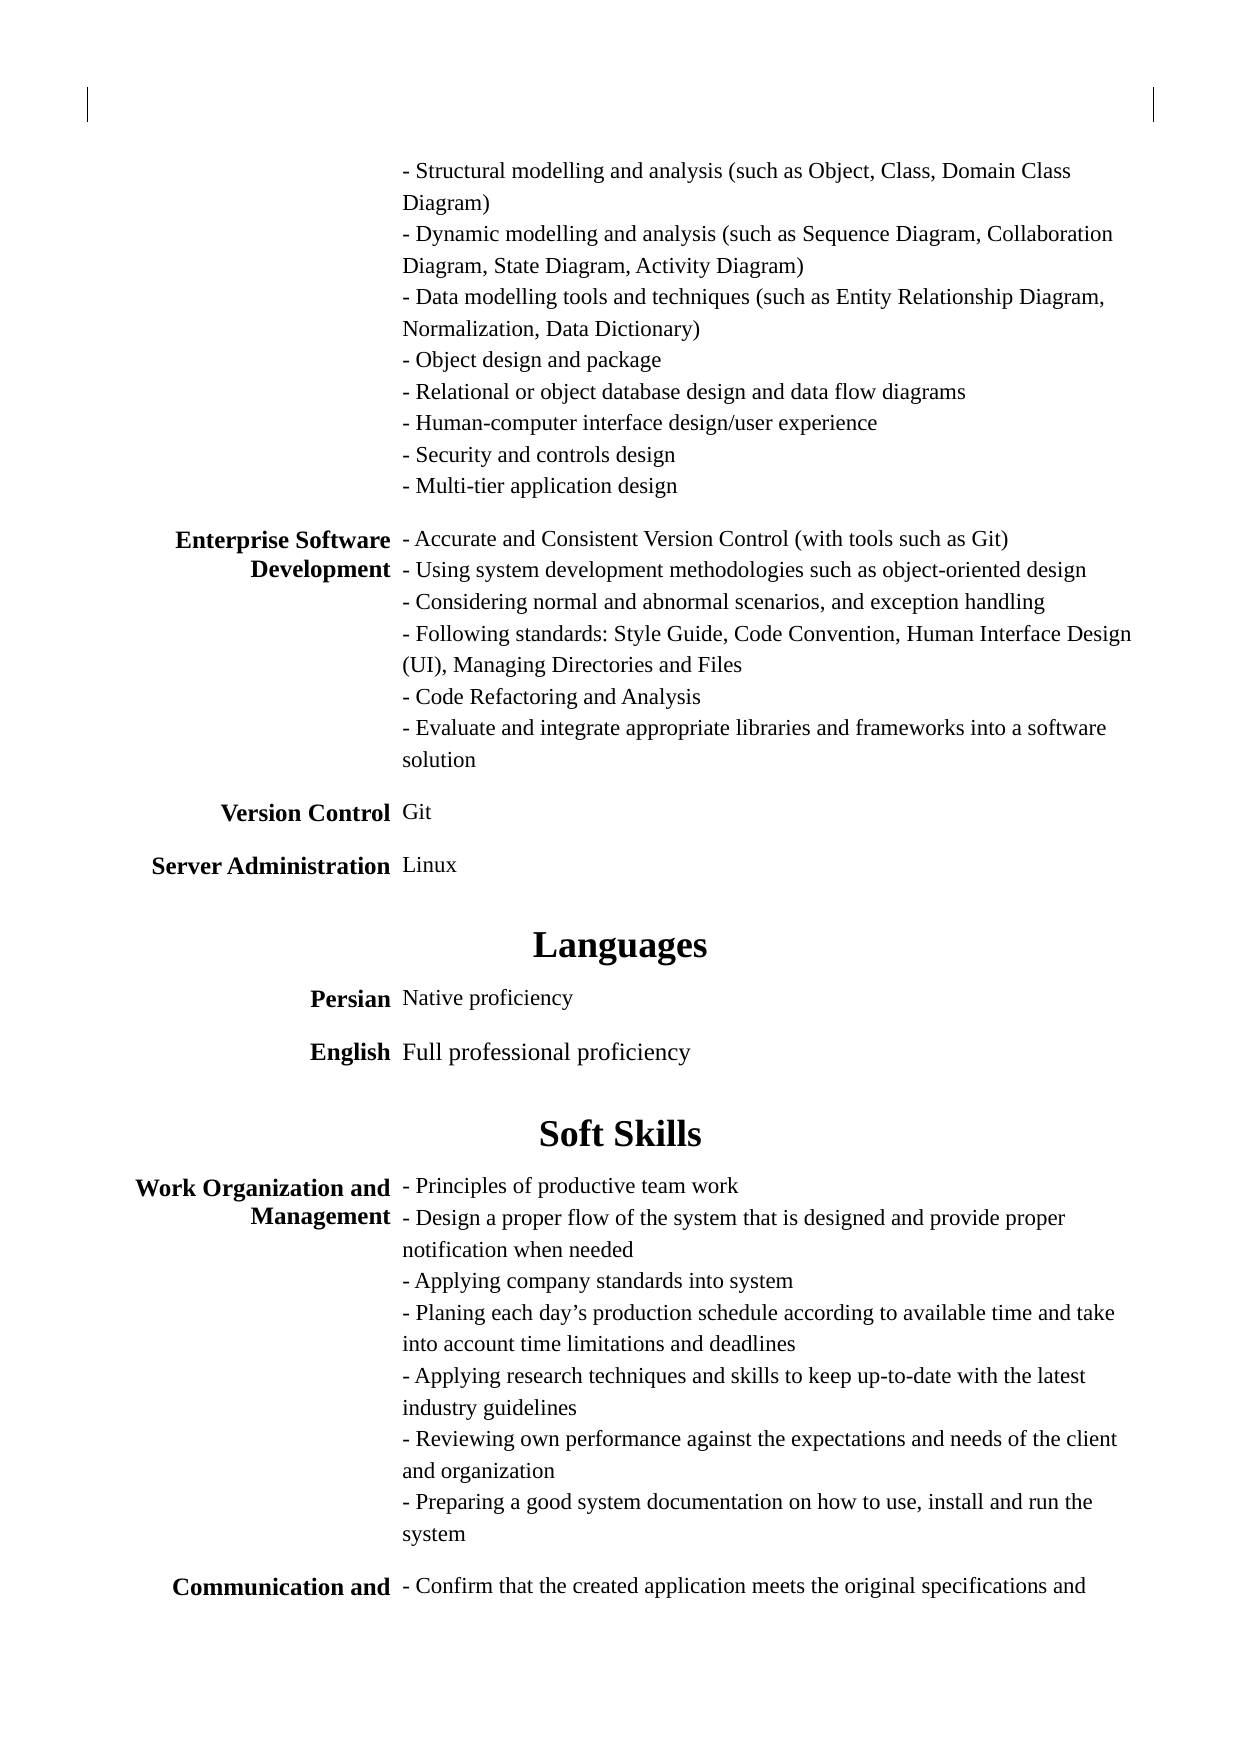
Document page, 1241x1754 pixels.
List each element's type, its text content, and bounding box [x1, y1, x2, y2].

table_cell Server Administration [87, 845, 396, 897]
table_cell Full professional proficiency [396, 1031, 1153, 1086]
subtitle Languages [87, 922, 1153, 966]
subtitle Soft Skills [87, 1111, 1153, 1154]
table_header Native proficiency [396, 979, 1153, 1031]
table_cell English [87, 1031, 396, 1086]
table_cell Version Control [87, 793, 396, 845]
table_cell Linux [396, 845, 1153, 897]
table_cell Git [396, 793, 1153, 845]
table_cell - Structural modelling and analysis (such as Object, Class, Domain Class Diagram) - Dynamic modelling and analysis (such as Sequence Diagram, Collaboration Diagram, State Diagram, Activity Diagram) - Data modelling tools and techniques (such as Entity Relationship Diagram, Normalization, Data Dictionary) - Object design and package - Relational or object database design and data flow diagrams - Human-computer interface design/user experience - Security and controls design - Multi-tier application design [396, 151, 1153, 519]
table_header Persian [87, 979, 396, 1031]
table_cell - Accurate and Consistent Version Control (with tools such as Git) - Using system development methodologies such as object-oriented design - Considering normal and abnormal scenarios, and exception handling - Following standards: Style Guide, Code Convention, Human Interface Design (UI), Managing Directories and Files - Code Refactoring and Analysis - Evaluate and integrate appropriate libraries and frameworks into a software solution [396, 519, 1153, 793]
table_cell Communication and [87, 1566, 396, 1607]
table_cell - Confirm that the created application meets the original specifications and [396, 1566, 1153, 1607]
table_header Work Organization and Management [87, 1167, 396, 1566]
table_cell [87, 151, 396, 519]
table_header - Principles of productive team work - Design a proper flow of the system that is designed and provide proper notification when needed - Applying company standards into system - Planing each day’s production schedule according to available time and take into account time limitations and deadlines - Applying research techniques and skills to keep up-to-date with the latest industry guidelines - Reviewing own performance against the expectations and needs of the client and organization - Preparing a good system documentation on how to use, install and run the system [396, 1167, 1153, 1566]
table_cell Enterprise Software Development [87, 519, 396, 793]
